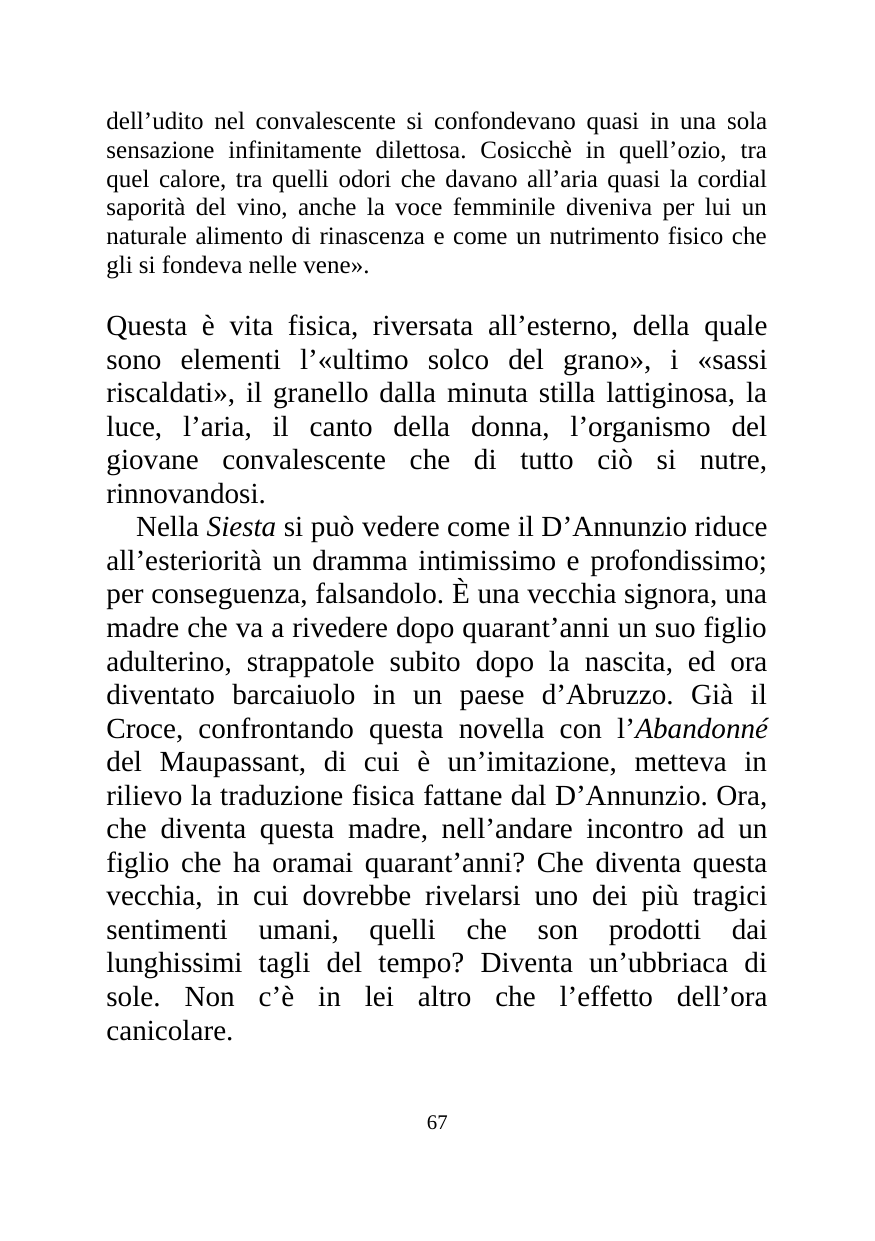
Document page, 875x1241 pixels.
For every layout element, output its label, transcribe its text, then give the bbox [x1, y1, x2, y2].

text Nella Siesta si può vedere come il D’Annunzio riduce all’esteriorità un dramma intimissimo e profondissimo; per conseguenza, falsandolo. È una vecchia signora, una madre che va a rivedere dopo quarant’anni un suo figlio adulterino, strappatole subito dopo la nascita, ed ora diventato barcaiuolo in un paese d’Abruzzo. Già il Croce, confrontando questa novella con l’Abandonné del Maupassant, di cui è un’imitazione, metteva in rilievo la traduzione fisica fattane dal D’Annunzio. Ora, che diventa questa madre, nell’andare incontro ad un figlio che ha oramai quarant’anni? Che diventa questa vecchia, in cui dovrebbe rivelarsi uno dei più tragici sentimenti umani, quelli che son prodotti dai lunghissimi tagli del tempo? Diventa un’ubbriaca di sole. Non c’è in lei altro che l’effetto dell’ora canicolare. [106, 509, 768, 1046]
text dell’udito nel convalescente si confondevano quasi in una sola sensazione infinitamente dilettosa. Cosicchè in quell’ozio, tra quel calore, tra quelli odori che davano all’aria quasi la cordial saporità del vino, anche la voce femminile diveniva per lui un naturale alimento di rinascenza e come un nutrimento fisico che gli si fondeva nelle vene». [106, 106, 768, 279]
text Questa è vita fisica, riversata all’esterno, della quale sono elementi l’«ultimo solco del grano», i «sassi riscaldati», il granello dalla minuta stilla lattiginosa, la luce, l’aria, il canto della donna, l’organismo del giovane convalescente che di tutto ciò si nutre, rinnovandosi. [106, 308, 768, 509]
